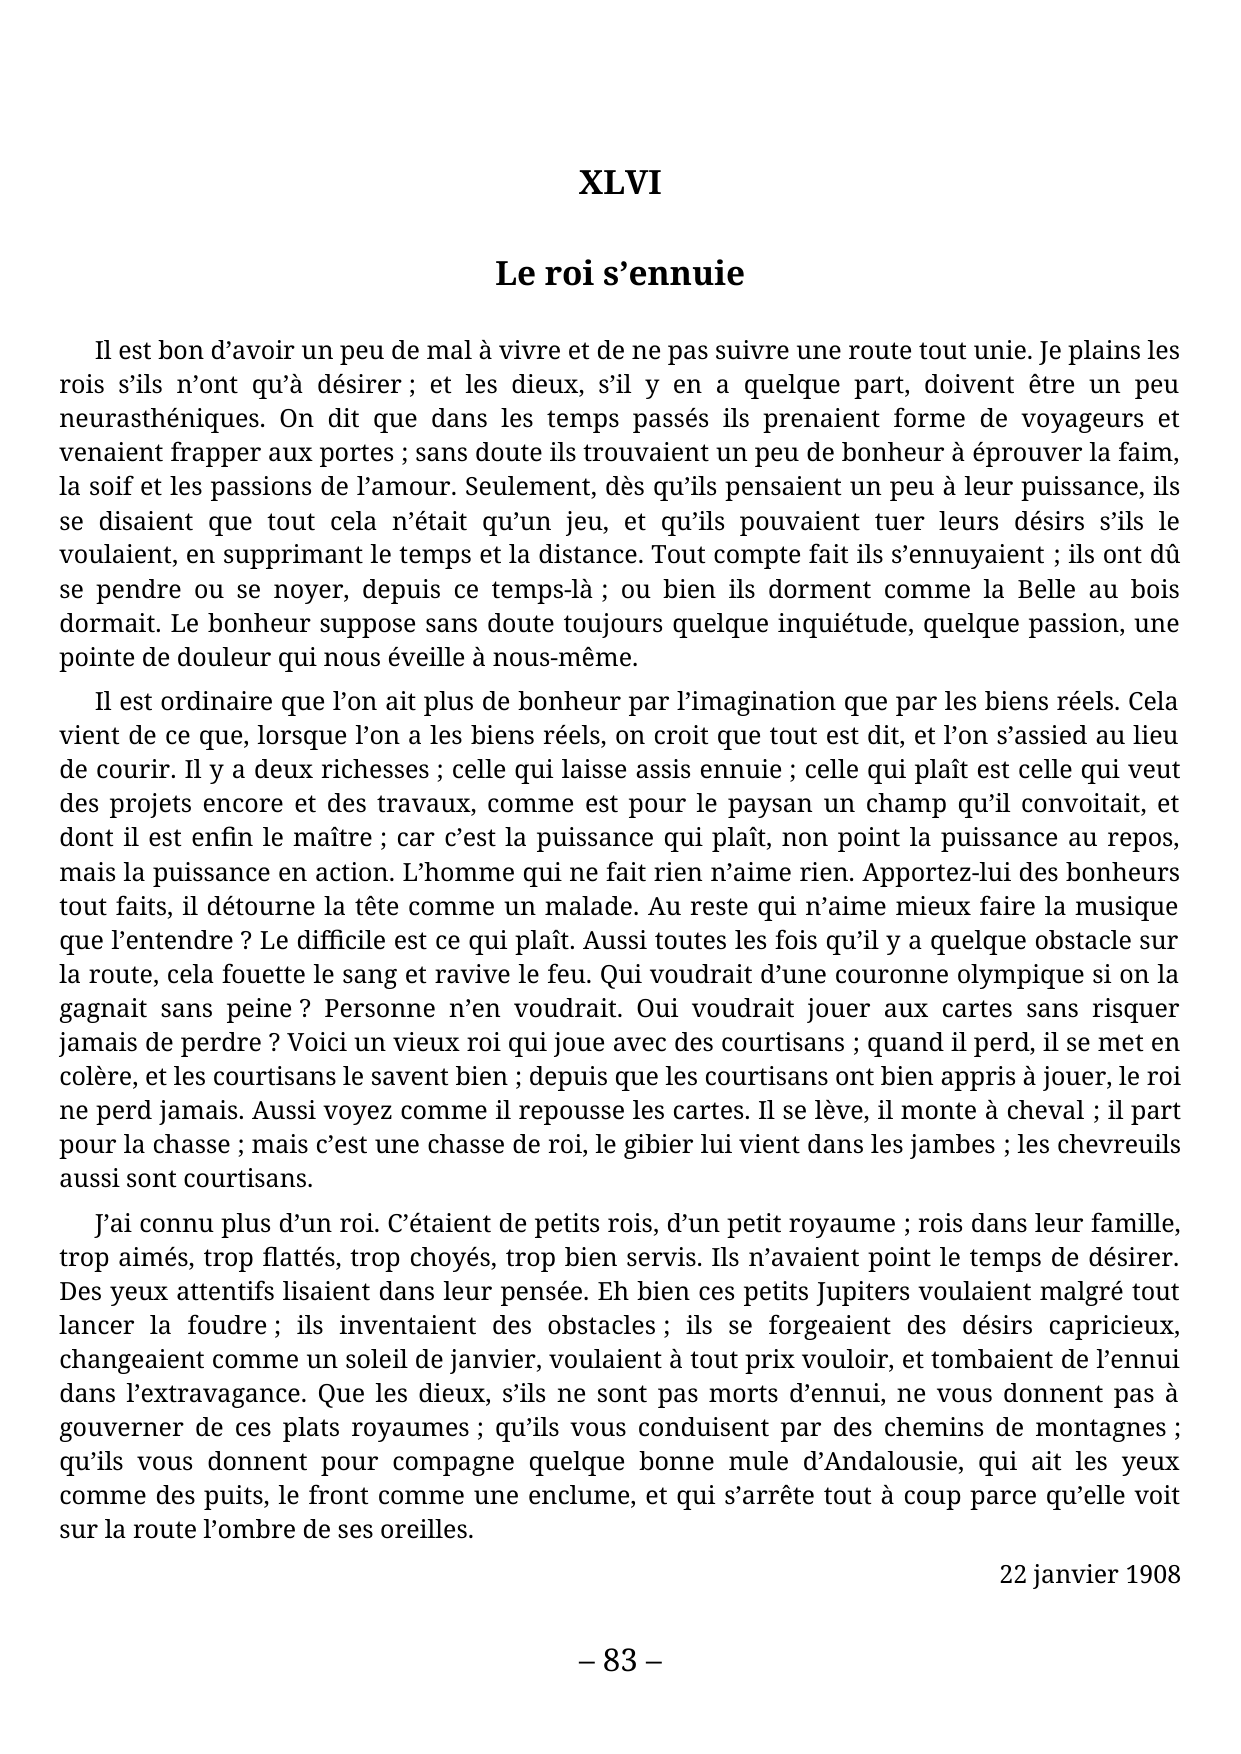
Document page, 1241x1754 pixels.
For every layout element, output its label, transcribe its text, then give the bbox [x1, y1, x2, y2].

text 22 janvier 1908 [59, 1556, 1181, 1590]
subtitle XLVI Le roi s’ennuie [59, 159, 1181, 295]
text Il est ordinaire que l’on ait plus de bonheur par l’imagination que par les biens réels. Cela vient de ce que, lorsque l’on a les biens réels, on croit que tout est dit, et l’on s’assied au lieu de courir. Il y a deux richesses ; celle qui laisse assis ennuie ; celle qui plaît est celle qui veut des projets encore et des travaux, comme est pour le paysan un champ qu’il convoitait, et dont il est enfin le maître ; car c’est la puissance qui plaît, non point la puissance au repos, mais la puissance en action. L’homme qui ne fait rien n’aime rien. Apportez-lui des bonheurs tout faits, il détourne la tête comme un malade. Au reste qui n’aime mieux faire la musique que l’entendre ? Le difficile est ce qui plaît. Aussi toutes les fois qu’il y a quelque obstacle sur la route, cela fouette le sang et ravive le feu. Qui voudrait d’une couronne olympique si on la gagnait sans peine ? Personne n’en voudrait. Oui voudrait jouer aux cartes sans risquer jamais de perdre ? Voici un vieux roi qui joue avec des courtisans ; quand il perd, il se met en colère, et les courtisans le savent bien ; depuis que les courtisans ont bien appris à jouer, le roi ne perd jamais. Aussi voyez comme il repousse les cartes. Il se lève, il monte à cheval ; il part pour la chasse ; mais c’est une chasse de roi, le gibier lui vient dans les jambes ; les chevreuils aussi sont courtisans. [59, 684, 1181, 1195]
text J’ai connu plus d’un roi. C’étaient de petits rois, d’un petit royaume ; rois dans leur famille, trop aimés, trop flattés, trop choyés, trop bien servis. Ils n’avaient point le temps de désirer. Des yeux attentifs lisaient dans leur pensée. Eh bien ces petits Jupiters voulaient malgré tout lancer la foudre ; ils inventaient des obstacles ; ils se forgeaient des désirs capricieux, changeaient comme un soleil de janvier, voulaient à tout prix vouloir, et tombaient de l’ennui dans l’extravagance. Que les dieux, s’ils ne sont pas morts d’ennui, ne vous donnent pas à gouverner de ces plats royaumes ; qu’ils vous conduisent par des chemins de montagnes ; qu’ils vous donnent pour compagne quelque bonne mule d’Andalousie, qui ait les yeux comme des puits, le front comme une enclume, et qui s’arrête tout à coup parce qu’elle voit sur la route l’ombre de ses oreilles. [59, 1205, 1181, 1546]
text Il est bon d’avoir un peu de mal à vivre et de ne pas suivre une route tout unie. Je plains les rois s’ils n’ont qu’à désirer ; et les dieux, s’il y en a quelque part, doivent être un peu neurasthéniques. On dit que dans les temps passés ils prenaient forme de voyageurs et venaient frapper aux portes ; sans doute ils trouvaient un peu de bonheur à éprouver la faim, la soif et les passions de l’amour. Seulement, dès qu’ils pensaient un peu à leur puissance, ils se disaient que tout cela n’était qu’un jeu, et qu’ils pouvaient tuer leurs désirs s’ils le voulaient, en supprimant le temps et la distance. Tout compte fait ils s’ennuyaient ; ils ont dû se pendre ou se noyer, depuis ce temps-là ; ou bien ils dorment comme la Belle au bois dormait. Le bonheur suppose sans doute toujours quelque inquiétude, quelque passion, une pointe de douleur qui nous éveille à nous-même. [59, 333, 1181, 673]
